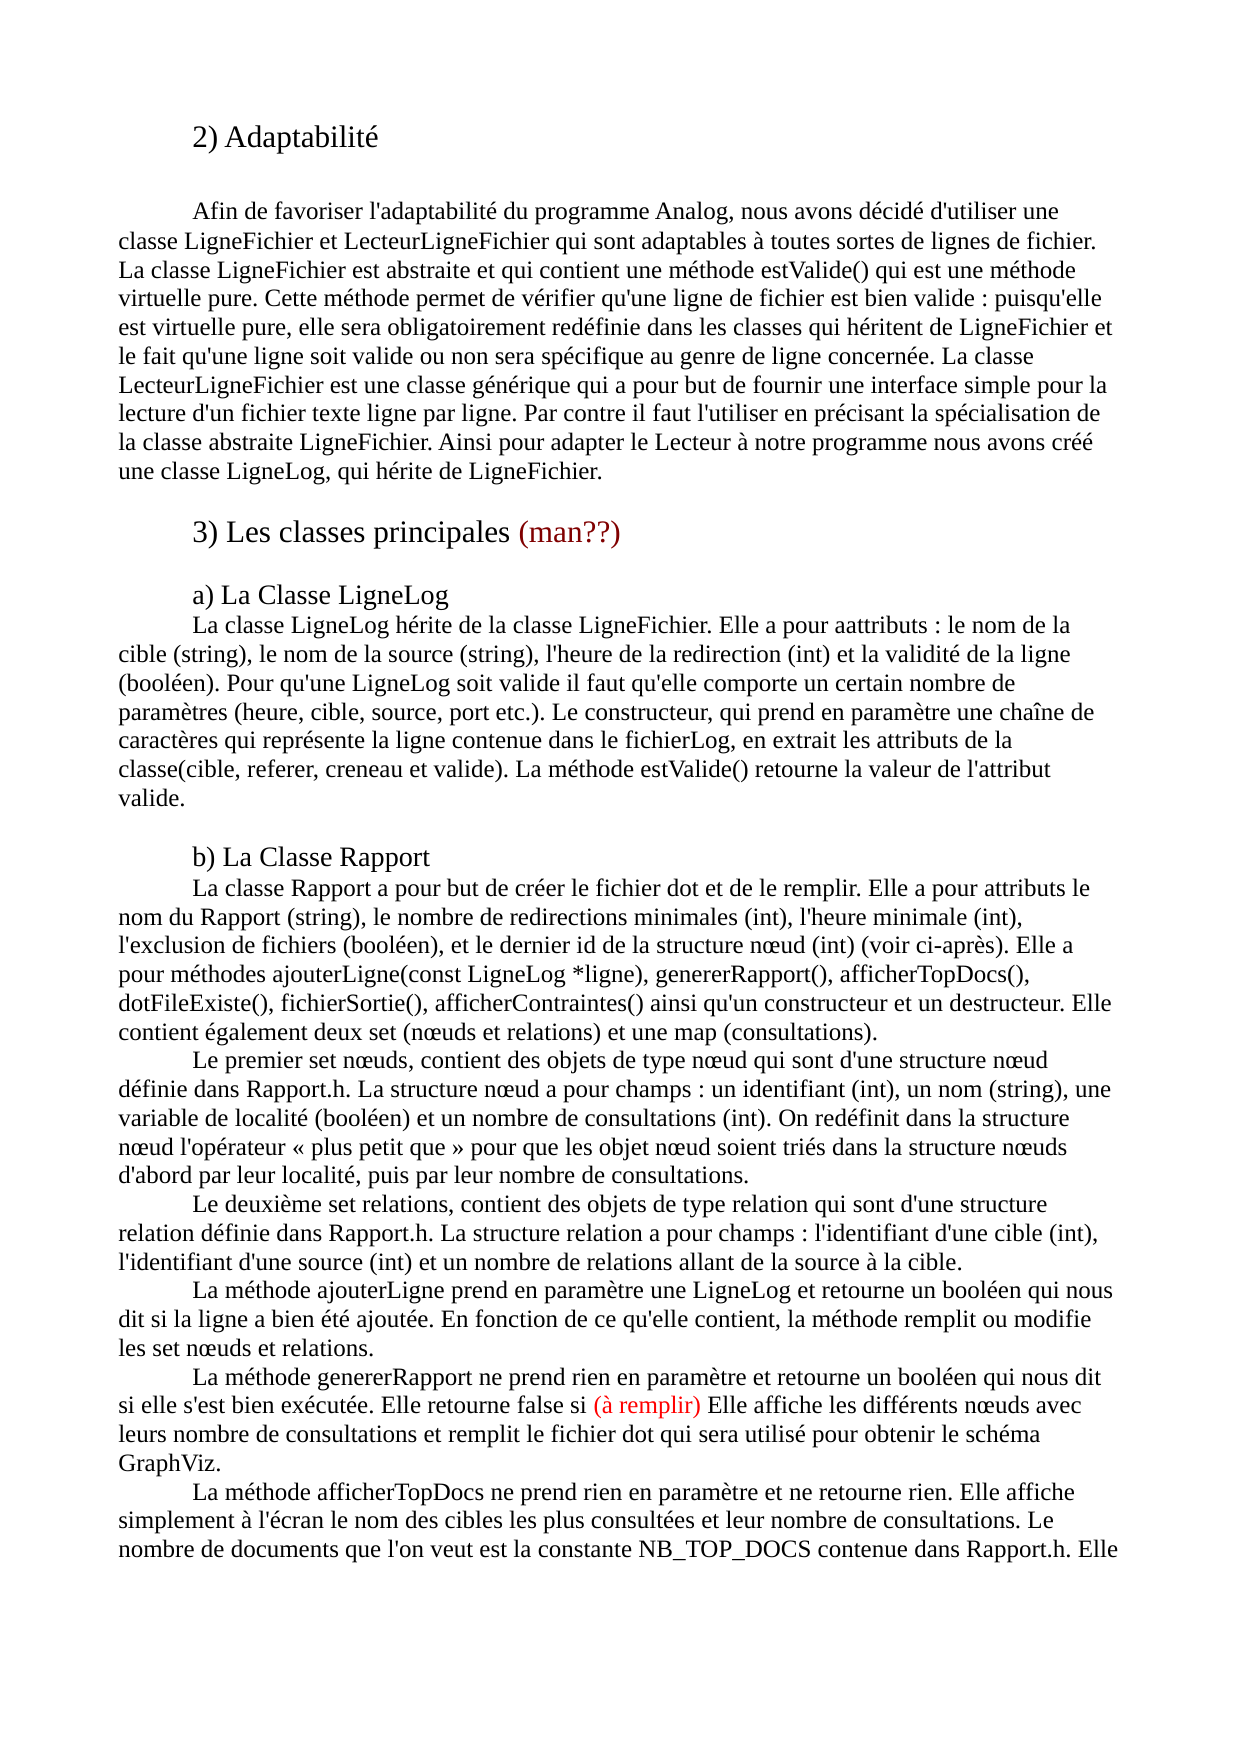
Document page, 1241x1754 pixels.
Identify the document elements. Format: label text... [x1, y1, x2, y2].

text 2) Adaptabilité [118, 118, 1122, 154]
text La classe LigneLog hérite de la classe LigneFichier. Elle a pour aattributs : le nom de la cible (string), le nom de la source (string), l'heure de la redirection (int) et la validité de la ligne (booléen). Pour qu'une LigneLog soit valide il faut qu'elle comporte un certain nombre de paramètres (heure, cible, source, port etc.). Le constructeur, qui prend en paramètre une chaîne de caractères qui représente la ligne contenue dans le fichierLog, en extrait les attributs de la classe(cible, referer, creneau et valide). La méthode estValide() retourne la valeur de l'attribut valide. [118, 611, 1122, 812]
text Afin de favoriser l'adaptabilité du programme Analog, nous avons décidé d'utiliser une classe LigneFichier et LecteurLigneFichier qui sont adaptables à toutes sortes de lignes de fichier. La classe LigneFichier est abstraite et qui contient une méthode estValide() qui est une méthode virtuelle pure. Cette méthode permet de vérifier qu'une ligne de fichier est bien valide : puisqu'elle est virtuelle pure, elle sera obligatoirement redéfinie dans les classes qui héritent de LigneFichier et le fait qu'une ligne soit valide ou non sera spécifique au genre de ligne concernée. La classe LecteurLigneFichier est une classe générique qui a pour but de fournir une interface simple pour la lecture d'un fichier texte ligne par ligne. Par contre il faut l'utiliser en précisant la spécialisation de la classe abstraite LigneFichier. Ainsi pour adapter le Lecteur à notre programme nous avons créé une classe LigneLog, qui hérite de LigneFichier. [118, 190, 1122, 485]
text Le premier set nœuds, contient des objets de type nœud qui sont d'une structure nœud définie dans Rapport.h. La structure nœud a pour champs : un identifiant (int), un nom (string), une variable de localité (booléen) et un nombre de consultations (int). On redéfinit dans la structure nœud l'opérateur « plus petit que » pour que les objet nœud soient triés dans la structure nœuds d'abord par leur localité, puis par leur nombre de consultations. [118, 1045, 1122, 1189]
text La méthode ajouterLigne prend en paramètre une LigneLog et retourne un booléen qui nous dit si la ligne a bien été ajoutée. En fonction de ce qu'elle contient, la méthode remplit ou modifie les set nœuds et relations. [118, 1275, 1122, 1362]
text La méthode afficherTopDocs ne prend rien en paramètre et ne retourne rien. Elle affiche simplement à l'écran le nom des cibles les plus consultées et leur nombre de consultations. Le nombre de documents que l'on veut est la constante NB_TOP_DOCS contenue dans Rapport.h. Elle [118, 1477, 1122, 1563]
text La classe Rapport a pour but de créer le fichier dot et de le remplir. Elle a pour attributs le nom du Rapport (string), le nombre de redirections minimales (int), l'heure minimale (int), l'exclusion de fichiers (booléen), et le dernier id de la structure nœud (int) (voir ci-après). Elle a pour méthodes ajouterLigne(const LigneLog *ligne), genererRapport(), afficherTopDocs(), dotFileExiste(), fichierSortie(), afficherContraintes() ainsi qu'un constructeur et un destructeur. Elle contient également deux set (nœuds et relations) et une map (consultations). [118, 873, 1122, 1045]
text b) La Classe Rapport [118, 841, 1122, 873]
text Le deuxième set relations, contient des objets de type relation qui sont d'une structure relation définie dans Rapport.h. La structure relation a pour champs : l'identifiant d'une cible (int), l'identifiant d'une source (int) et un nombre de relations allant de la source à la cible. [118, 1189, 1122, 1275]
text a) La Classe LigneLog [118, 578, 1122, 611]
text 3) Les classes principales (man??) [118, 513, 1122, 549]
text La méthode genererRapport ne prend rien en paramètre et retourne un booléen qui nous dit si elle s'est bien exécutée. Elle retourne false si (à remplir) Elle affiche les différents nœuds avec leurs nombre de consultations et remplit le fichier dot qui sera utilisé pour obtenir le schéma GraphViz. [118, 1362, 1122, 1477]
